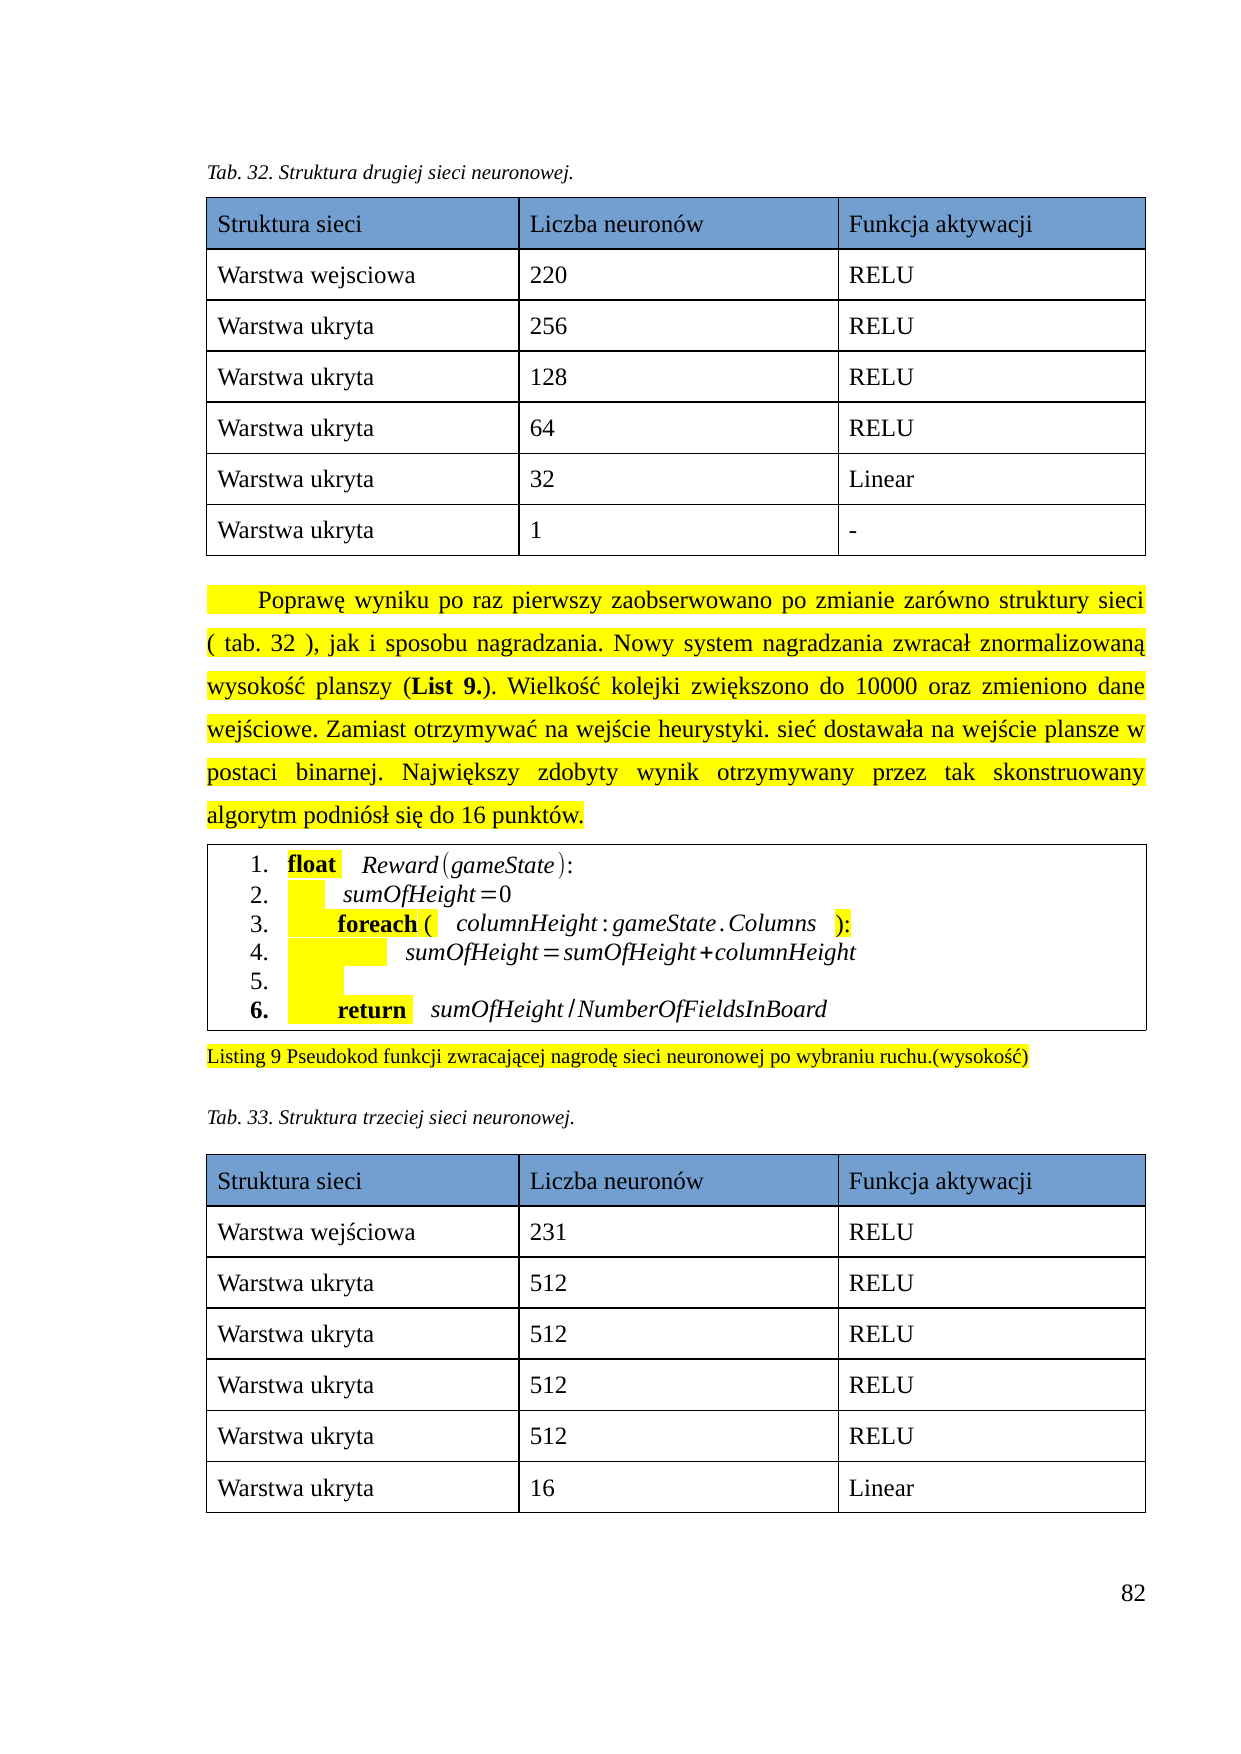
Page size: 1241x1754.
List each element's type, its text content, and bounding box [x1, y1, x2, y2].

table_header Struktura sieci [207, 1155, 518, 1205]
table_cell Warstwa ukryta [207, 1258, 518, 1307]
table_cell 1 [520, 505, 838, 555]
text Tab. 33. Struktura trzeciej sieci neuronowej. [207, 1105, 1146, 1129]
table_cell 512 [520, 1258, 838, 1307]
table_cell Warstwa ukryta [207, 1360, 518, 1409]
table_cell Warstwa ukryta [207, 505, 518, 555]
table_cell Linear [839, 454, 1145, 503]
table_header Liczba neuronów [520, 1155, 838, 1205]
table_cell Warstwa ukryta [207, 1411, 518, 1461]
table_cell Warstwa ukryta [207, 454, 518, 503]
table_cell RELU [839, 1360, 1145, 1409]
table_cell 512 [520, 1309, 838, 1358]
table_cell 220 [520, 250, 838, 299]
table_cell RELU [839, 250, 1145, 299]
table_cell Warstwa ukryta [207, 301, 518, 350]
table_cell RELU [839, 1411, 1145, 1461]
table_header float foreach ( ): return [208, 845, 1146, 1029]
table_cell Warstwa wejsciowa [207, 250, 518, 299]
table_cell RELU [839, 1258, 1145, 1307]
table_cell RELU [839, 1207, 1145, 1256]
table_cell Warstwa ukryta [207, 403, 518, 452]
table_cell RELU [839, 301, 1145, 350]
table_cell Warstwa wejściowa [207, 1207, 518, 1256]
list Listing 9 Pseudokod funkcji zwracającej nagrodę sieci neuronowej po wybraniu ruchu.(wysokość) [207, 1044, 1146, 1068]
table_cell 16 [520, 1462, 838, 1512]
table_header Struktura sieci [207, 198, 518, 248]
table_cell 32 [520, 454, 838, 503]
table_cell Warstwa ukryta [207, 1462, 518, 1512]
table_cell 256 [520, 301, 838, 350]
text Tab. 32. Struktura drugiej sieci neuronowej. [207, 160, 1146, 184]
table_header Funkcja aktywacji [839, 198, 1145, 248]
table_cell RELU [839, 352, 1145, 401]
table_cell RELU [839, 403, 1145, 452]
table_cell Linear [839, 1462, 1145, 1512]
text Poprawę wyniku po raz pierwszy zaobserwowano po zmianie zarówno struktury sieci ( tab. 32 ), jak i sposobu nagradzania. Nowy system nagradzania zwracał znormalizowaną wysokość planszy (List 9.). Wielkość kolejki zwiększono do 10000 oraz zmieniono dane wejściowe. Zamiast otrzymywać na wejście heurystyki. sieć dostawała na wejście plansze w postaci binarnej. Największy zdobyty wynik otrzymywany przez tak skonstruowany algorytm podniósł się do 16 punktów. [207, 585, 1146, 829]
table_header Liczba neuronów [520, 198, 838, 248]
table_cell Warstwa ukryta [207, 1309, 518, 1358]
table_cell 512 [520, 1411, 838, 1461]
table_cell RELU [839, 1309, 1145, 1358]
table_cell 231 [520, 1207, 838, 1256]
table_cell - [839, 505, 1145, 555]
table_cell 128 [520, 352, 838, 401]
table_cell 512 [520, 1360, 838, 1409]
table_cell Warstwa ukryta [207, 352, 518, 401]
table_header Funkcja aktywacji [839, 1155, 1145, 1205]
table_cell 64 [520, 403, 838, 452]
